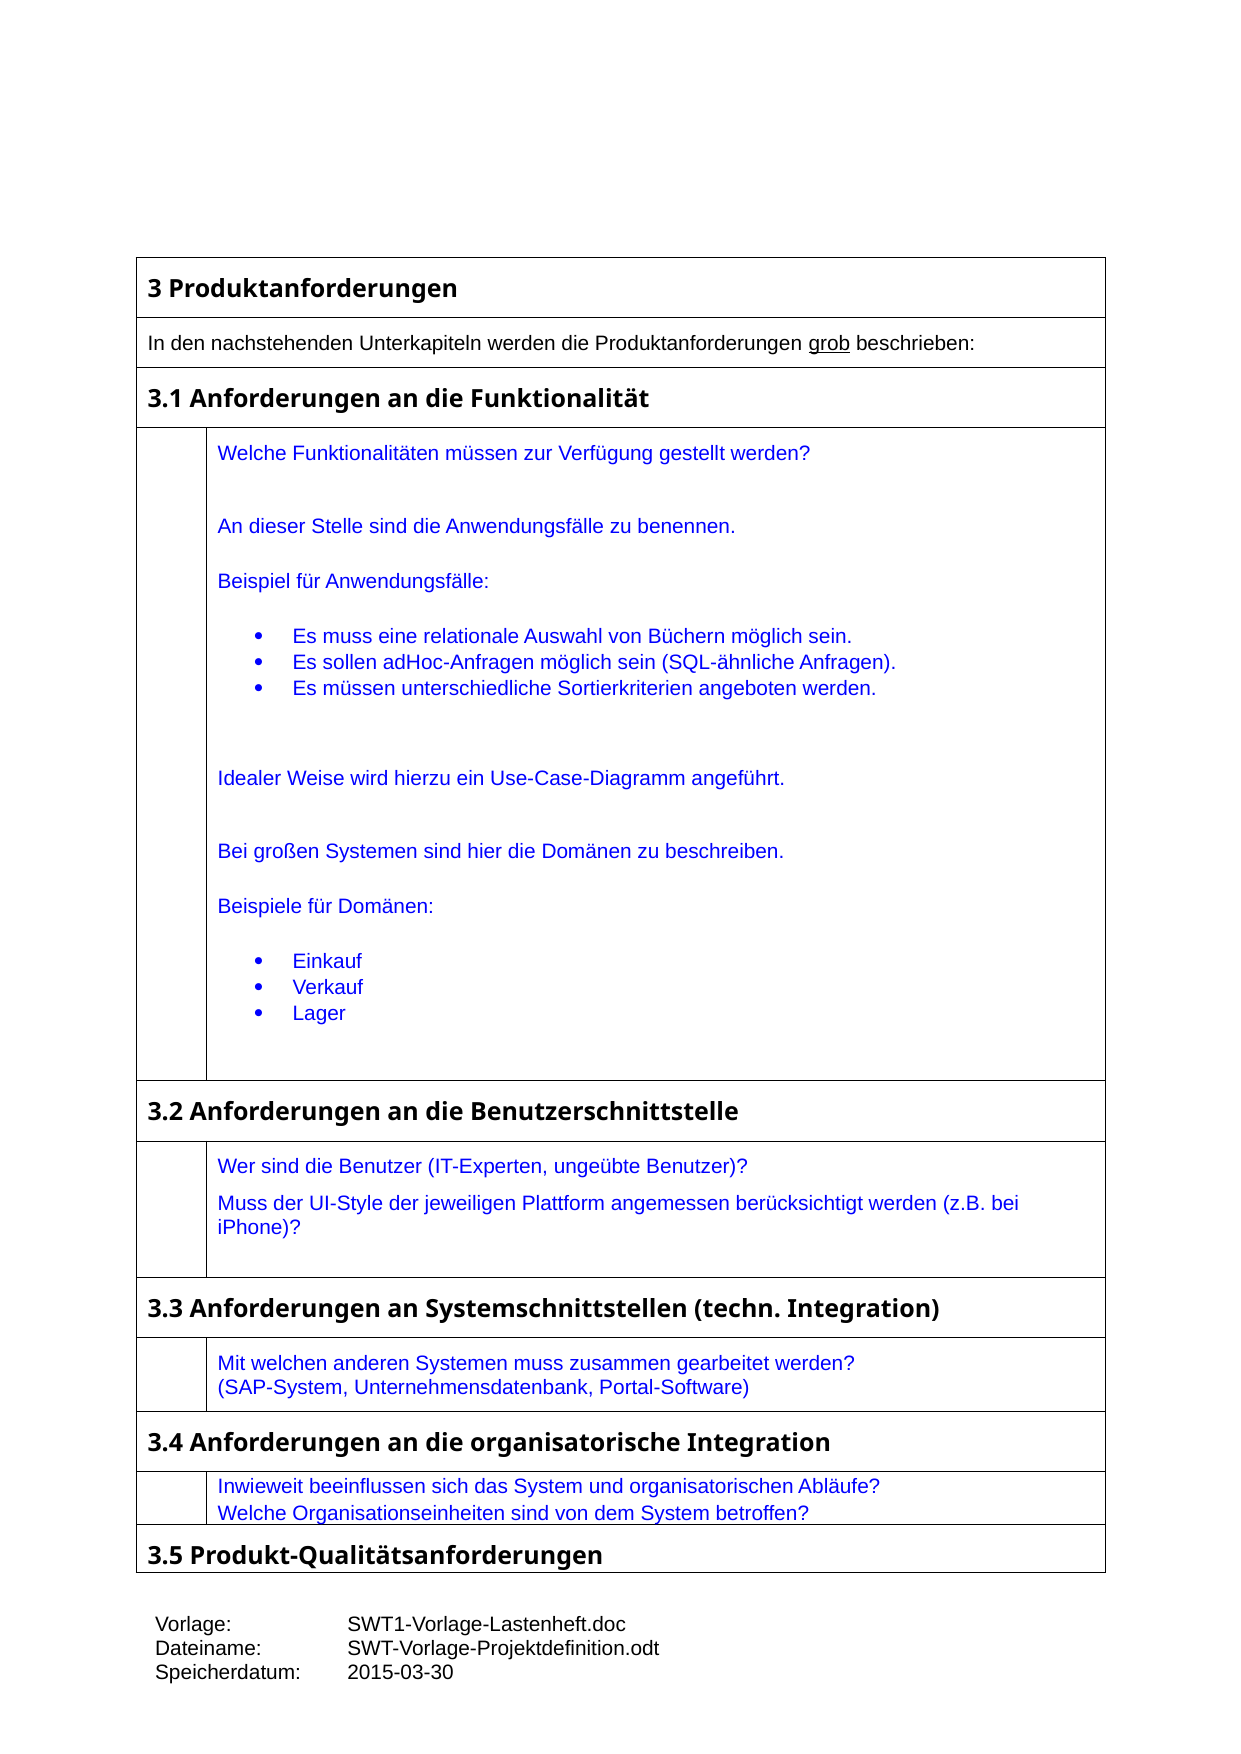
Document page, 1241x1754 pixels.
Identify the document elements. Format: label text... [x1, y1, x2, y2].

table_cell 3.1 Anforderungen an die Funktionalität [137, 368, 1105, 427]
table_cell 3.5 Produkt-Qualitätsanforderungen [137, 1525, 1105, 1572]
table_cell 3.3 Anforderungen an Systemschnittstellen (techn. Integration) [137, 1278, 1105, 1337]
table_cell Mit welchen anderen Systemen muss zusammen gearbeitet werden? (SAP-System, Unternehmensdatenbank, Portal-Software) [207, 1338, 1105, 1411]
table_cell In den nachstehenden Unterkapiteln werden die Produktanforderungen grob beschrieben: [137, 318, 1105, 367]
table_cell Inwieweit beeinflussen sich das System und organisatorischen Abläufe? Welche Organisationseinheiten sind von dem System betroffen? [207, 1472, 1105, 1524]
table_cell [137, 1142, 206, 1277]
table_cell 3.2 Anforderungen an die Benutzerschnittstelle [137, 1081, 1105, 1141]
table_cell [137, 1338, 206, 1411]
table_cell Wer sind die Benutzer (IT-Experten, ungeübte Benutzer)? Muss der UI-Style der jeweiligen Plattform angemessen berücksichtigt werden (z.B. bei iPhone)? [207, 1142, 1105, 1277]
table_cell 3.4 Anforderungen an die organisatorische Integration [137, 1412, 1105, 1471]
table_header 3 Produktanforderungen [137, 258, 1105, 317]
table_cell Welche Funktionalitäten müssen zur Verfügung gestellt werden? An dieser Stelle sind die Anwendungsfälle zu benennen. Beispiel für Anwendungsfälle: Es muss eine relationale Auswahl von Büchern möglich sein. Es sollen adHoc-Anfragen möglich sein (SQL-ähnliche Anfragen). Es müssen unterschiedliche Sortierkriterien angeboten werden. Idealer Weise wird hierzu ein Use-Case-Diagramm angeführt. Bei großen Systemen sind hier die Domänen zu beschreiben. Beispiele für Domänen: Einkauf Verkauf Lager [207, 428, 1105, 1080]
table_cell [137, 1472, 206, 1524]
table_cell [137, 428, 206, 1080]
